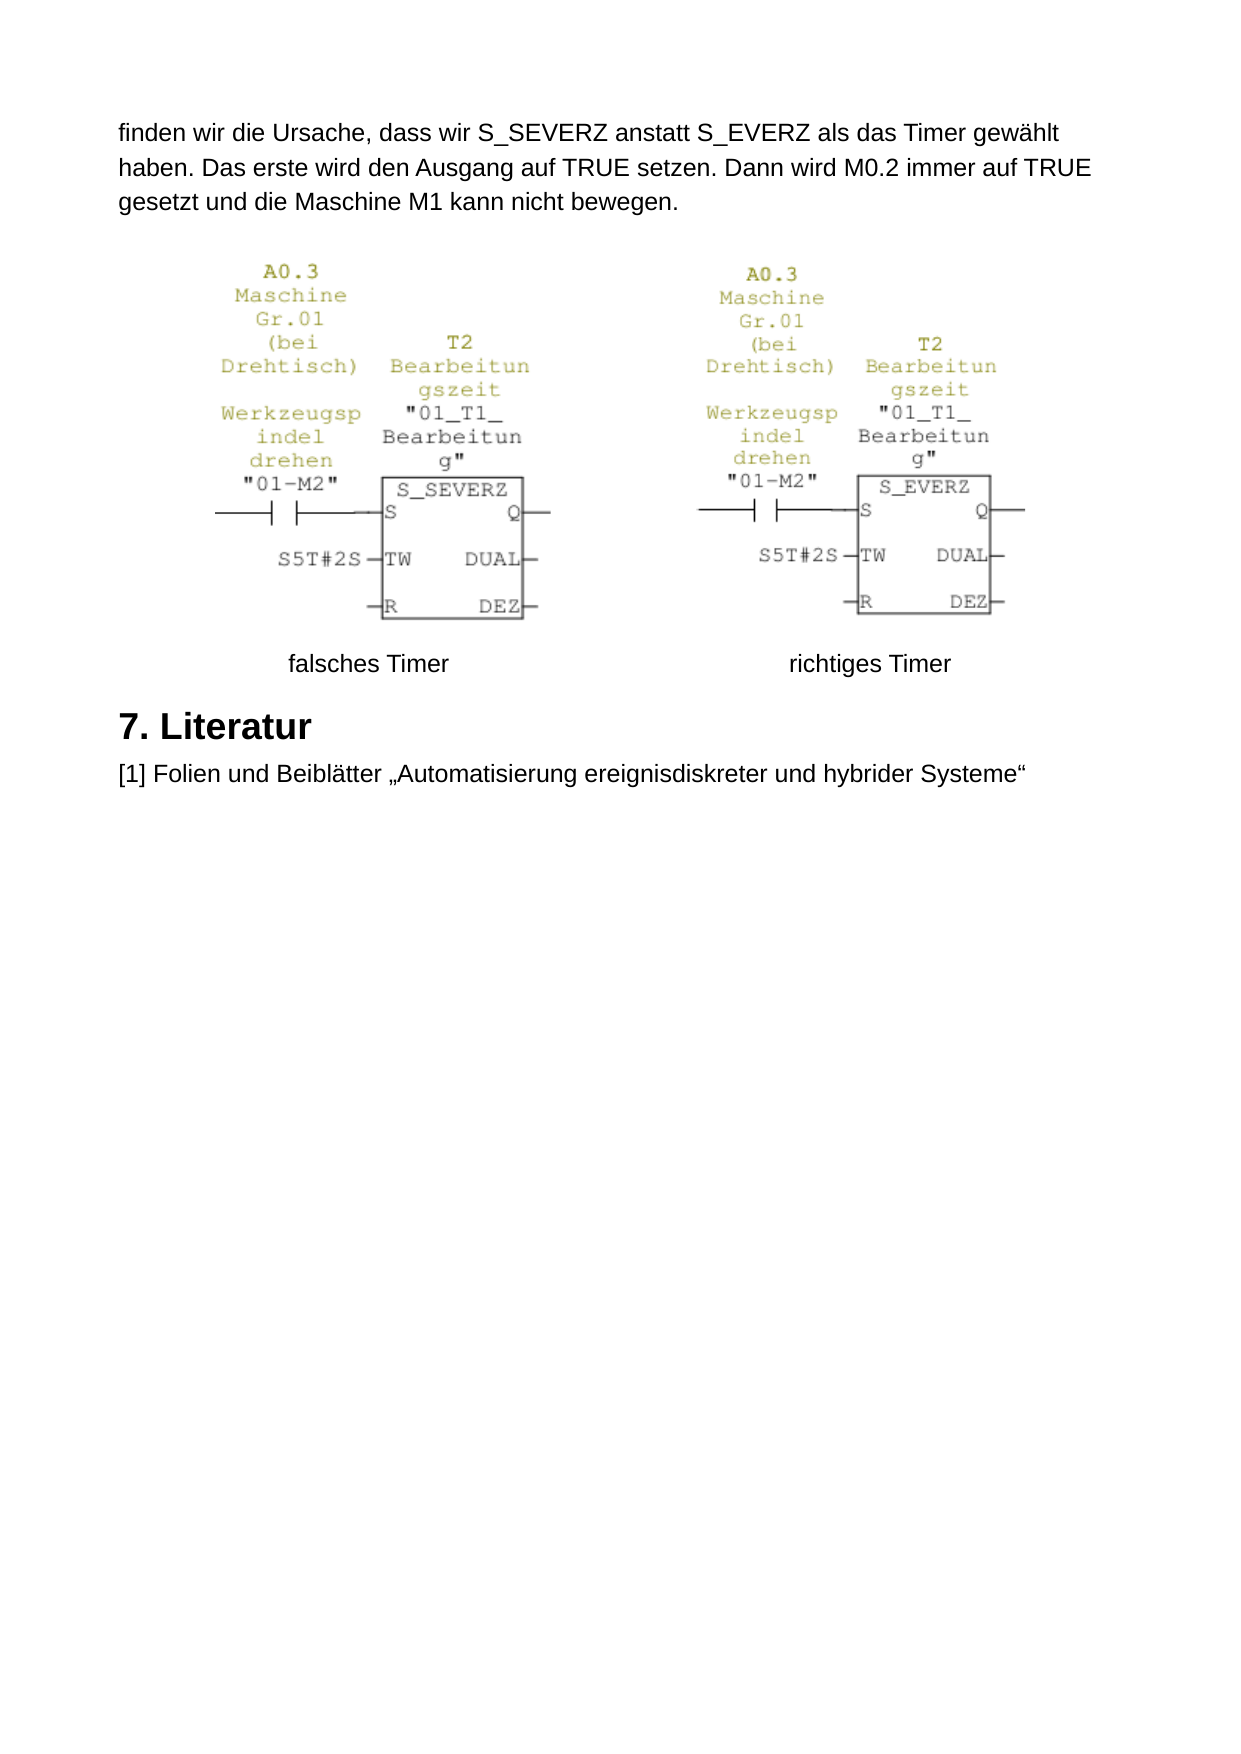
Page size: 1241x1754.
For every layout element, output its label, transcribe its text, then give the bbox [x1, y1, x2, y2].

picture [215, 259, 551, 629]
text finden wir die Ursache, dass wir S_SEVERZ anstatt S_EVERZ als das Timer gewählt haben. Das erste wird den Ausgang auf TRUE setzen. Dann wird M0.2 immer auf TRUE gesetzt und die Maschine M1 kann nicht bewegen. [118, 118, 1122, 216]
text [1] Folien und Beiblätter „Automatisierung ereignisdiskreter und hybrider Systeme“ [118, 759, 1122, 788]
title 7. Literatur [118, 704, 1122, 747]
text falsches Timer richtiges Timer [118, 649, 1122, 678]
picture [696, 259, 1025, 624]
